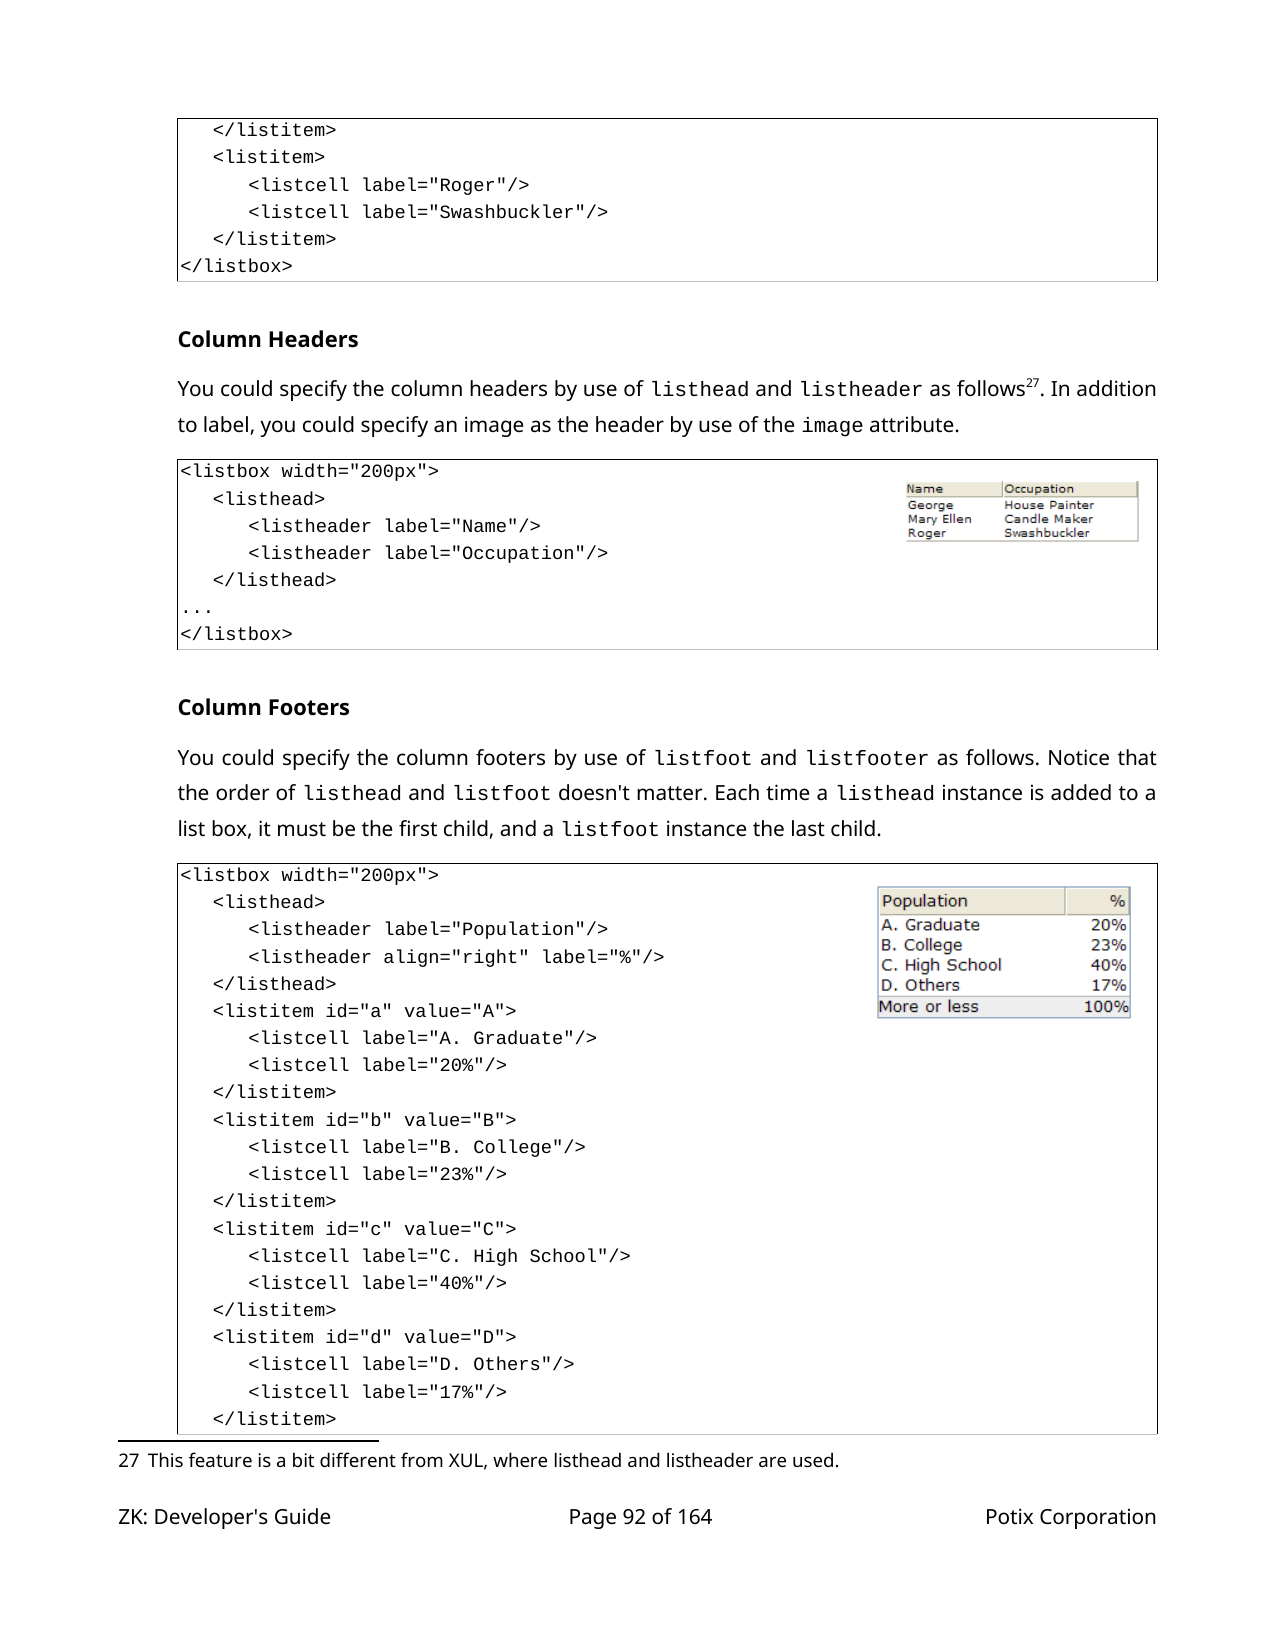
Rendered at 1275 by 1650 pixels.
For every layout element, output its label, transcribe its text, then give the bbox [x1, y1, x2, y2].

text </listitem> [178, 1189, 1157, 1213]
text <listhead> [178, 486, 902, 511]
subtitle Column Footers [177, 692, 1157, 722]
text <listcell label="40%"/> [178, 1271, 1157, 1295]
text <listheader align="right" label="%"/> [178, 944, 875, 969]
text </listbox> [178, 622, 1157, 649]
text <listcell label="A. Graduate"/> [178, 1026, 1157, 1050]
text </listhead> [178, 972, 875, 996]
text [1136, 890, 1157, 914]
text <listheader label="Name"/> [178, 513, 902, 538]
text <listitem> [178, 145, 1157, 169]
text </listitem> [178, 227, 1157, 251]
text <listcell label="20%"/> [178, 1053, 1157, 1077]
text <listcell label="B. College"/> [178, 1135, 1157, 1159]
text <listcell label="Swashbuckler"/> [178, 200, 1157, 224]
text <listitem id="b" value="B"> [178, 1108, 1157, 1132]
text You could specify the column headers by use of listhead and listheader as follows. In addition to label, you could specify an image as the header by use of the image attribute. [177, 374, 1157, 438]
text This feature is a bit different from XUL, where listhead and listheader are used. [118, 1447, 1157, 1473]
text <listcell label="23%"/> [178, 1162, 1157, 1186]
text <listheader label="Occupation"/> [178, 541, 1157, 565]
text [1141, 486, 1157, 511]
text You could specify the column footers by use of listfoot and listfooter as follows. Notice that the order of listhead and listfoot doesn't matter. Each time a listhead instance is added to a list box, it must be the first child, and a listfoot instance the last child. [177, 743, 1157, 842]
subtitle Column Headers [177, 324, 1157, 354]
text </listitem> [178, 1080, 1157, 1105]
picture [875, 884, 1136, 1021]
text </listbox> [178, 254, 1157, 281]
text <listitem id="a" value="A"> [178, 999, 1157, 1023]
text <listhead> [178, 890, 875, 914]
text <listbox width="200px"> [178, 864, 1157, 887]
text </listitem> [178, 1298, 1157, 1322]
text <listitem id="c" value="C"> [178, 1216, 1157, 1241]
text </listitem> [178, 1407, 1157, 1434]
text </listhead> [178, 568, 1157, 592]
text <listheader label="Population"/> [178, 917, 875, 942]
text <listcell label="17%"/> [178, 1379, 1157, 1404]
text <listbox width="200px"> [178, 460, 1157, 483]
text </listitem> [178, 119, 1157, 142]
text [1136, 972, 1157, 996]
text <listcell label="Roger"/> [178, 172, 1157, 197]
picture [902, 481, 1141, 544]
text <listcell label="D. Others"/> [178, 1352, 1157, 1377]
text <listitem id="d" value="D"> [178, 1325, 1157, 1349]
text <listcell label="C. High School"/> [178, 1243, 1157, 1268]
text ... [178, 595, 1157, 619]
